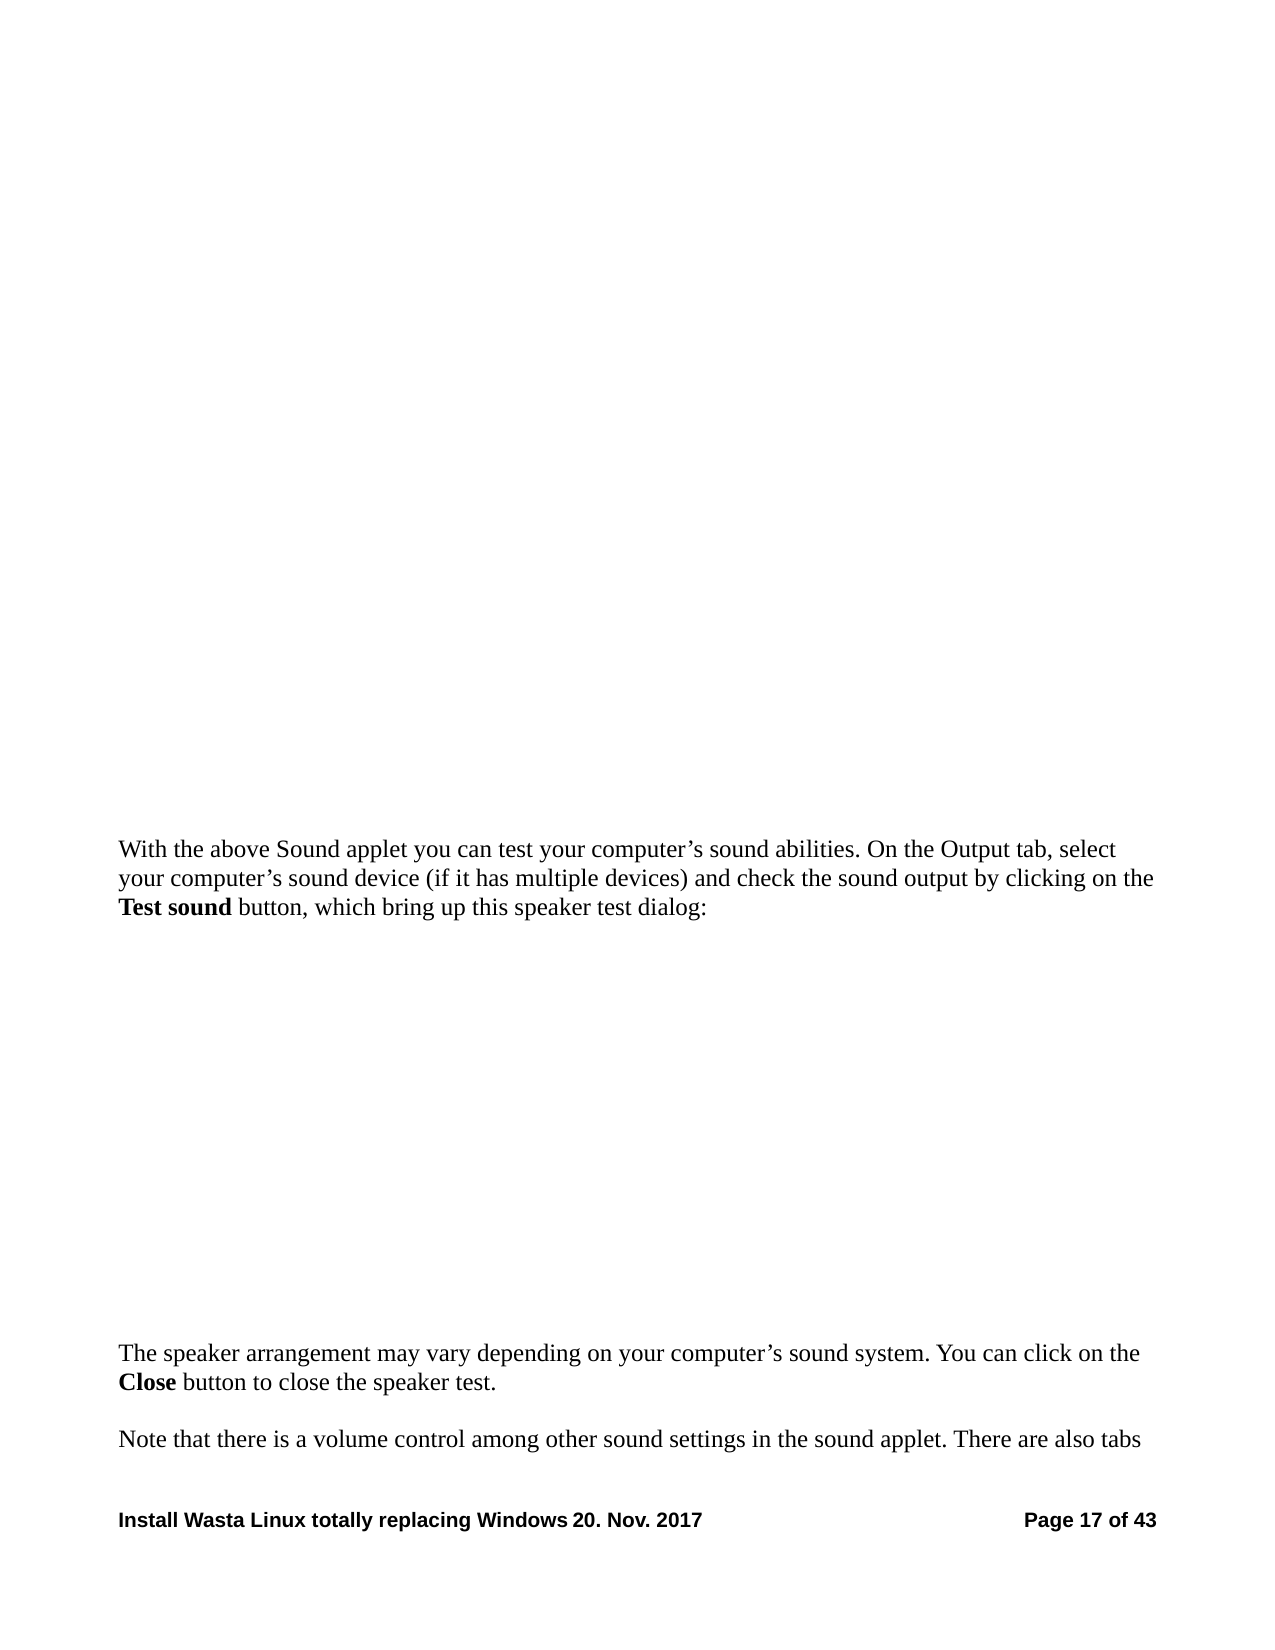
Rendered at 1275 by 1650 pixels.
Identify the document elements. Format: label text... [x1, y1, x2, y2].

text The speaker arrangement may vary depending on your computer’s sound system. You can click on the Close button to close the speaker test. [118, 1338, 1157, 1395]
text With the above Sound applet you can test your computer’s sound abilities. On the Output tab, select your computer’s sound device (if it has multiple devices) and check the sound output by clicking on the Test sound button, which bring up this speaker test dialog: [118, 834, 1157, 921]
text Note that there is a volume control among other sound settings in the sound applet. There are also tabs [118, 1424, 1157, 1453]
